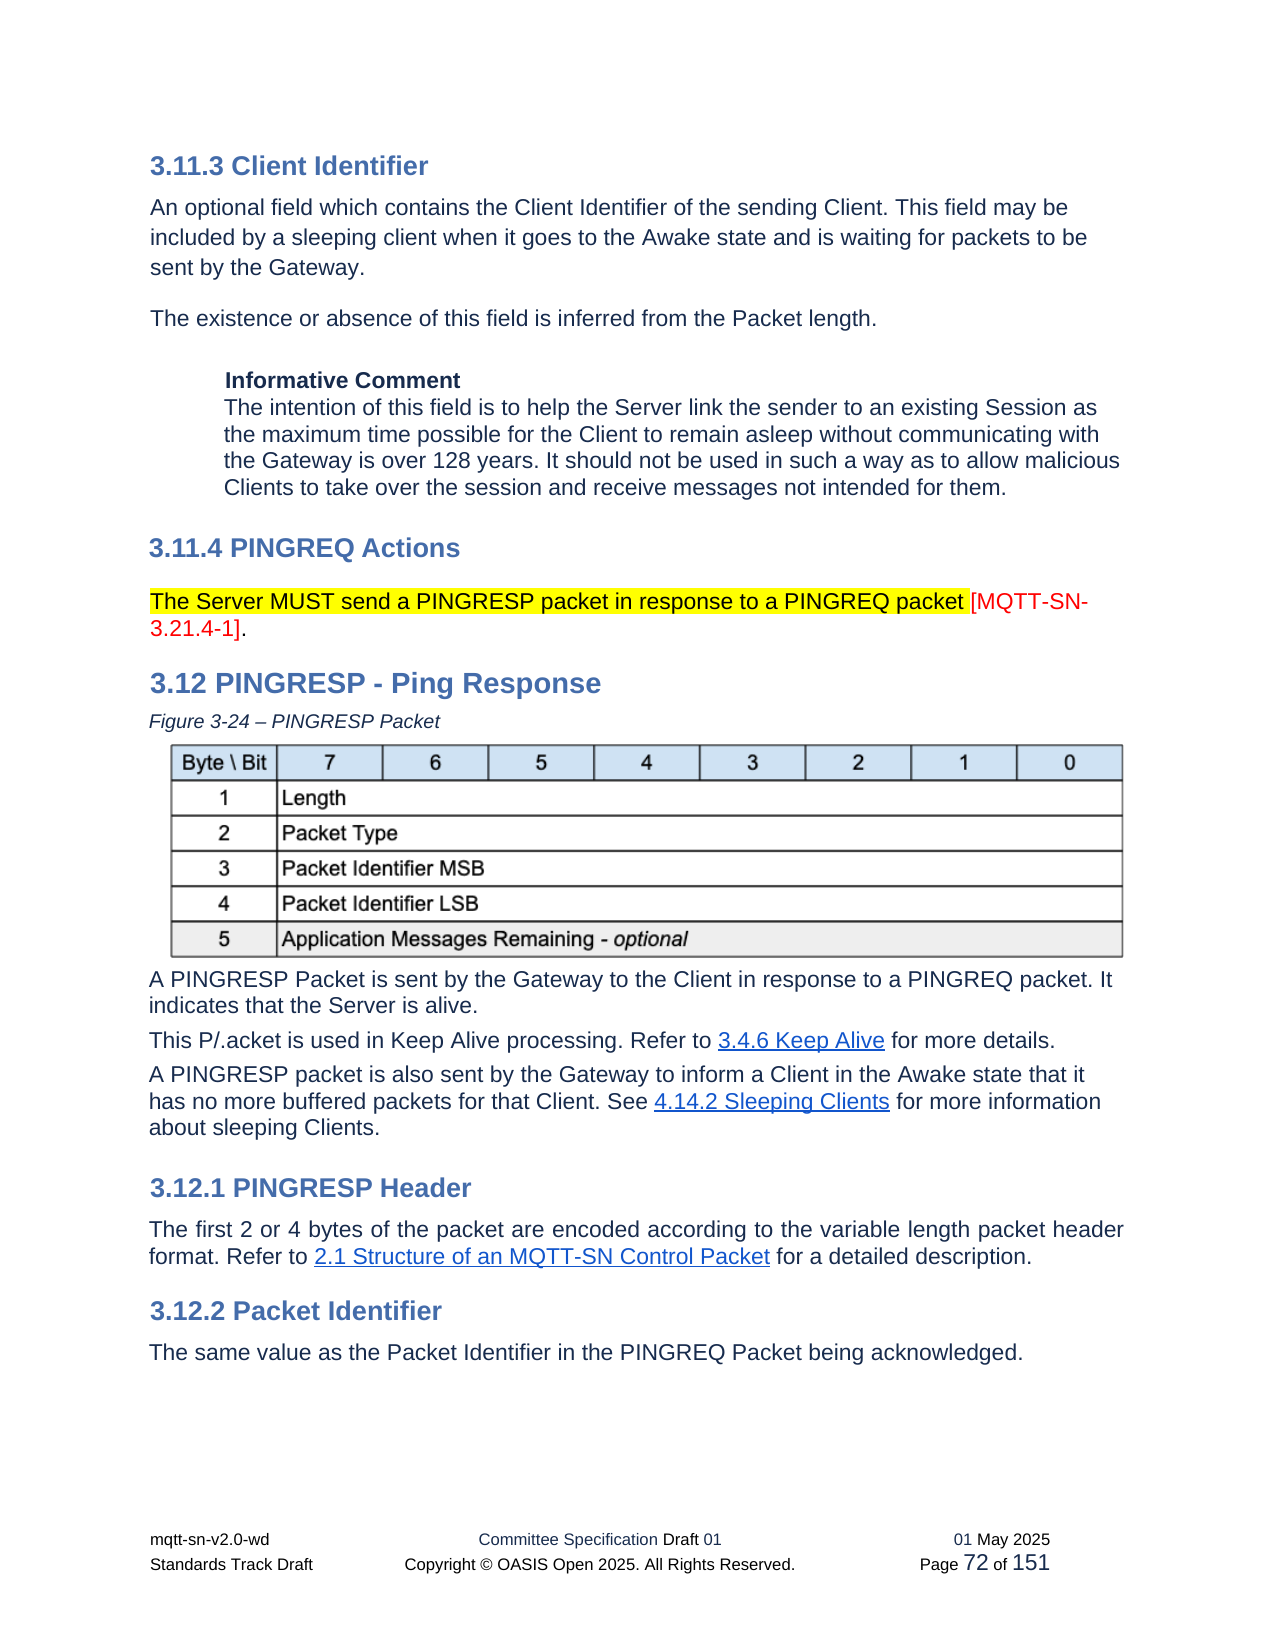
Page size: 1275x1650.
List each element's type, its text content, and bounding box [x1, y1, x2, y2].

subtitle 3.12.1 PINGRESP Header [150, 1172, 1124, 1203]
text The intention of this field is to help the Server link the sender to an existing Session as the maximum time possible for the Client to remain asleep without communicating with the Gateway is over 128 years. It should not be used in such a way as to allow malicious Clients to take over the session and receive messages not intended for them. [223, 394, 1124, 500]
text Figure 3-24 – PINGRESP Packet [148, 710, 1124, 733]
text The same value as the Packet Identifier in the PINGREQ Packet being acknowledged. [148, 1339, 1124, 1365]
subtitle 3.12 PINGRESP - Ping Response [150, 666, 1124, 699]
text Informative Comment [223, 367, 1124, 394]
text A PINGRESP Packet is sent by the Gateway to the Client in response to a PINGREQ packet. It indicates that the Server is alive. [148, 966, 1124, 1018]
subtitle 3.11.3 Client Identifier [150, 150, 1124, 181]
subtitle 3.12.2 Packet Identifier [150, 1295, 1124, 1326]
text A PINGRESP packet is also sent by the Gateway to inform a Client in the Awake state that it has no more buffered packets for that Client. See 4.14.2 Sleeping Clients for more information about sleeping Clients. [148, 1061, 1124, 1140]
text The first 2 or 4 bytes of the packet are encoded according to the variable length packet header format. Refer to 2.1 Structure of an MQTT-SN Control Packet for a detailed description. [148, 1216, 1124, 1269]
picture [148, 744, 1124, 958]
text The existence or absence of this field is inferred from the Packet length. [150, 305, 1124, 332]
text The Server MUST send a PINGRESP packet in response to a PINGREQ packet [MQTT-SN-3.21.4-1]. [150, 588, 1125, 641]
text This P/.acket is used in Keep Alive processing. Refer to 3.4.6 Keep Alive for more details. [148, 1027, 1124, 1053]
subtitle 3.11.4 PINGREQ Actions [148, 532, 1124, 563]
text An optional field which contains the Client Identifier of the sending Client. This field may be included by a sleeping client when it goes to the Awake state and is waiting for packets to be sent by the Gateway. [150, 194, 1124, 281]
